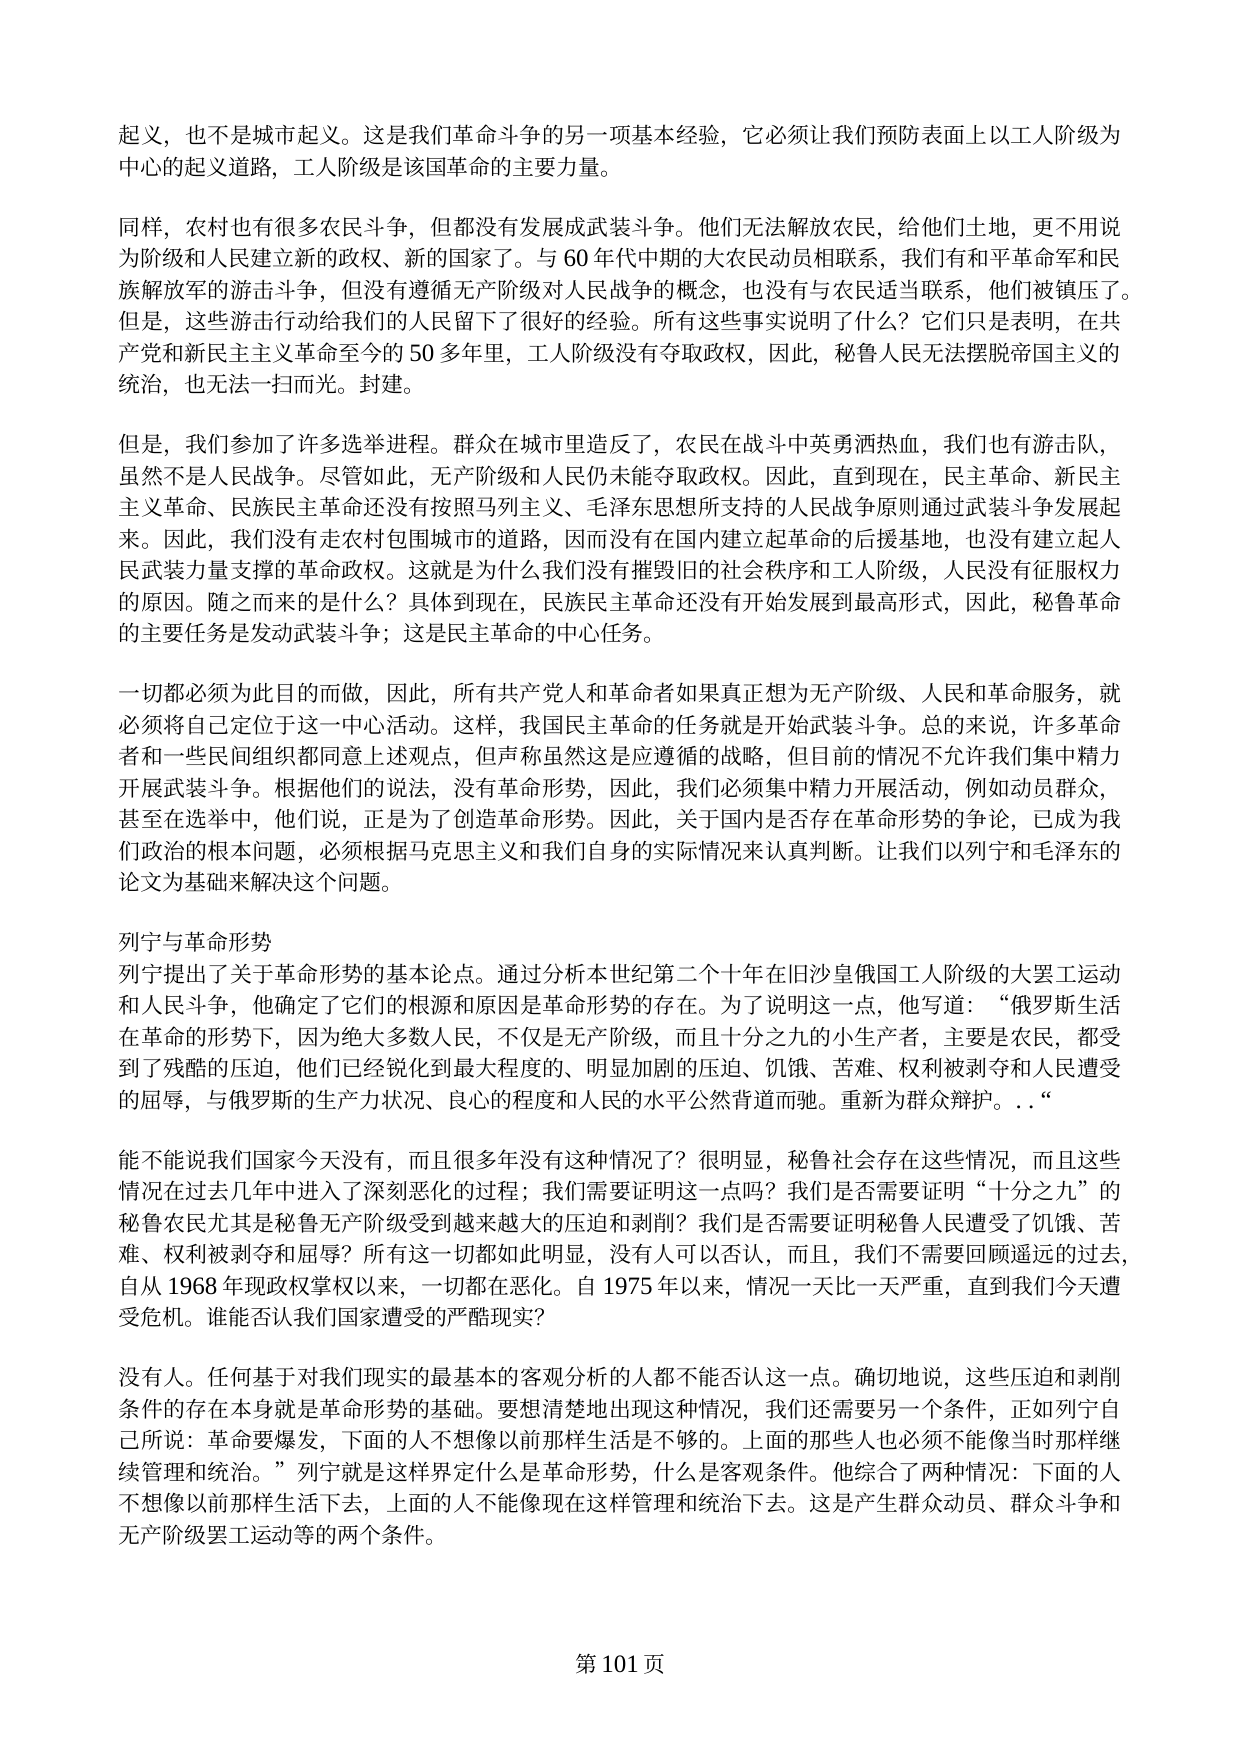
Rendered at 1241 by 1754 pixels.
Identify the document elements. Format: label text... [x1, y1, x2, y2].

text 起义，也不是城市起义。这是我们革命斗争的另一项基本经验，它必须让我们预防表面上以工人阶级为中心的起义道路，工人阶级是该国革命的主要力量。 [118, 118, 1122, 181]
text 列宁与革命形势 [118, 926, 1122, 957]
text 但是，我们参加了许多选举进程。群众在城市里造反了，农民在战斗中英勇洒热血，我们也有游击队，虽然不是人民战争。尽管如此，无产阶级和人民仍未能夺取政权。因此，直到现在，民主革命、新民主主义革命、民族民主革命还没有按照马列主义、毛泽东思想所支持的人民战争原则通过武装斗争发展起来。因此，我们没有走农村包围城市的道路，因而没有在国内建立起革命的后援基地，也没有建立起人民武装力量支撑的革命政权。这就是为什么我们没有摧毁旧的社会秩序和工人阶级，人民没有征服权力的原因。随之而来的是什么？具体到现在，民族民主革命还没有开始发展到最高形式，因此，秘鲁革命的主要任务是发动武装斗争；这是民主革命的中心任务。 [118, 428, 1122, 648]
text 同样，农村也有很多农民斗争，但都没有发展成武装斗争。他们无法解放农民，给他们土地，更不用说为阶级和人民建立新的政权、新的国家了。与60年代中期的大农民动员相联系，我们有和平革命军和民族解放军的游击斗争，但没有遵循无产阶级对人民战争的概念，也没有与农民适当联系，他们被镇压了。但是，这些游击行动给我们的人民留下了很好的经验。所有这些事实说明了什么？它们只是表明，在共产党和新民主主义革命至今的50多年里，工人阶级没有夺取政权，因此，秘鲁人民无法摆脱帝国主义的统治，也无法一扫而光。封建。 [118, 210, 1122, 399]
text 能不能说我们国家今天没有，而且很多年没有这种情况了？很明显，秘鲁社会存在这些情况，而且这些情况在过去几年中进入了深刻恶化的过程；我们需要证明这一点吗？我们是否需要证明“十分之九”的秘鲁农民尤其是秘鲁无产阶级受到越来越大的压迫和剥削？我们是否需要证明秘鲁人民遭受了饥饿、苦难、权利被剥夺和屈辱？所有这一切都如此明显，没有人可以否认，而且，我们不需要回顾遥远的过去，自从1968年现政权掌权以来，一切都在恶化。自1975年以来，情况一天比一天严重，直到我们今天遭受危机。谁能否认我们国家遭受的严酷现实？ [118, 1143, 1122, 1332]
text 没有人。任何基于对我们现实的最基本的客观分析的人都不能否认这一点。确切地说，这些压迫和剥削条件的存在本身就是革命形势的基础。要想清楚地出现这种情况，我们还需要另一个条件，正如列宁自己所说：革命要爆发，下面的人不想像以前那样生活是不够的。上面的那些人也必须不能像当时那样继续管理和统治。”列宁就是这样界定什么是革命形势，什么是客观条件。他综合了两种情况：下面的人不想像以前那样生活下去，上面的人不能像现在这样管理和统治下去。这是产生群众动员、群众斗争和无产阶级罢工运动等的两个条件。 [118, 1361, 1122, 1549]
text 列宁提出了关于革命形势的基本论点。通过分析本世纪第二个十年在旧沙皇俄国工人阶级的大罢工运动和人民斗争，他确定了它们的根源和原因是革命形势的存在。为了说明这一点，他写道：“俄罗斯生活在革命的形势下，因为绝大多数人民，不仅是无产阶级，而且十分之九的小生产者，主要是农民，都受到了残酷的压迫，他们已经锐化到最大程度的、明显加剧的压迫、饥饿、苦难、权利被剥夺和人民遭受的屈辱，与俄罗斯的生产力状况、良心的程度和人民的水平公然背道而驰。重新为群众辩护。. . “ [118, 957, 1122, 1114]
text 一切都必须为此目的而做，因此，所有共产党人和革命者如果真正想为无产阶级、人民和革命服务，就必须将自己定位于这一中心活动。这样，我国民主革命的任务就是开始武装斗争。总的来说，许多革命者和一些民间组织都同意上述观点，但声称虽然这是应遵循的战略，但目前的情况不允许我们集中精力开展武装斗争。根据他们的说法，没有革命形势，因此，我们必须集中精力开展活动，例如动员群众，甚至在选举中，他们说，正是为了创造革命形势。因此，关于国内是否存在革命形势的争论，已成为我们政治的根本问题，必须根据马克思主义和我们自身的实际情况来认真判断。让我们以列宁和毛泽东的论文为基础来解决这个问题。 [118, 677, 1122, 897]
